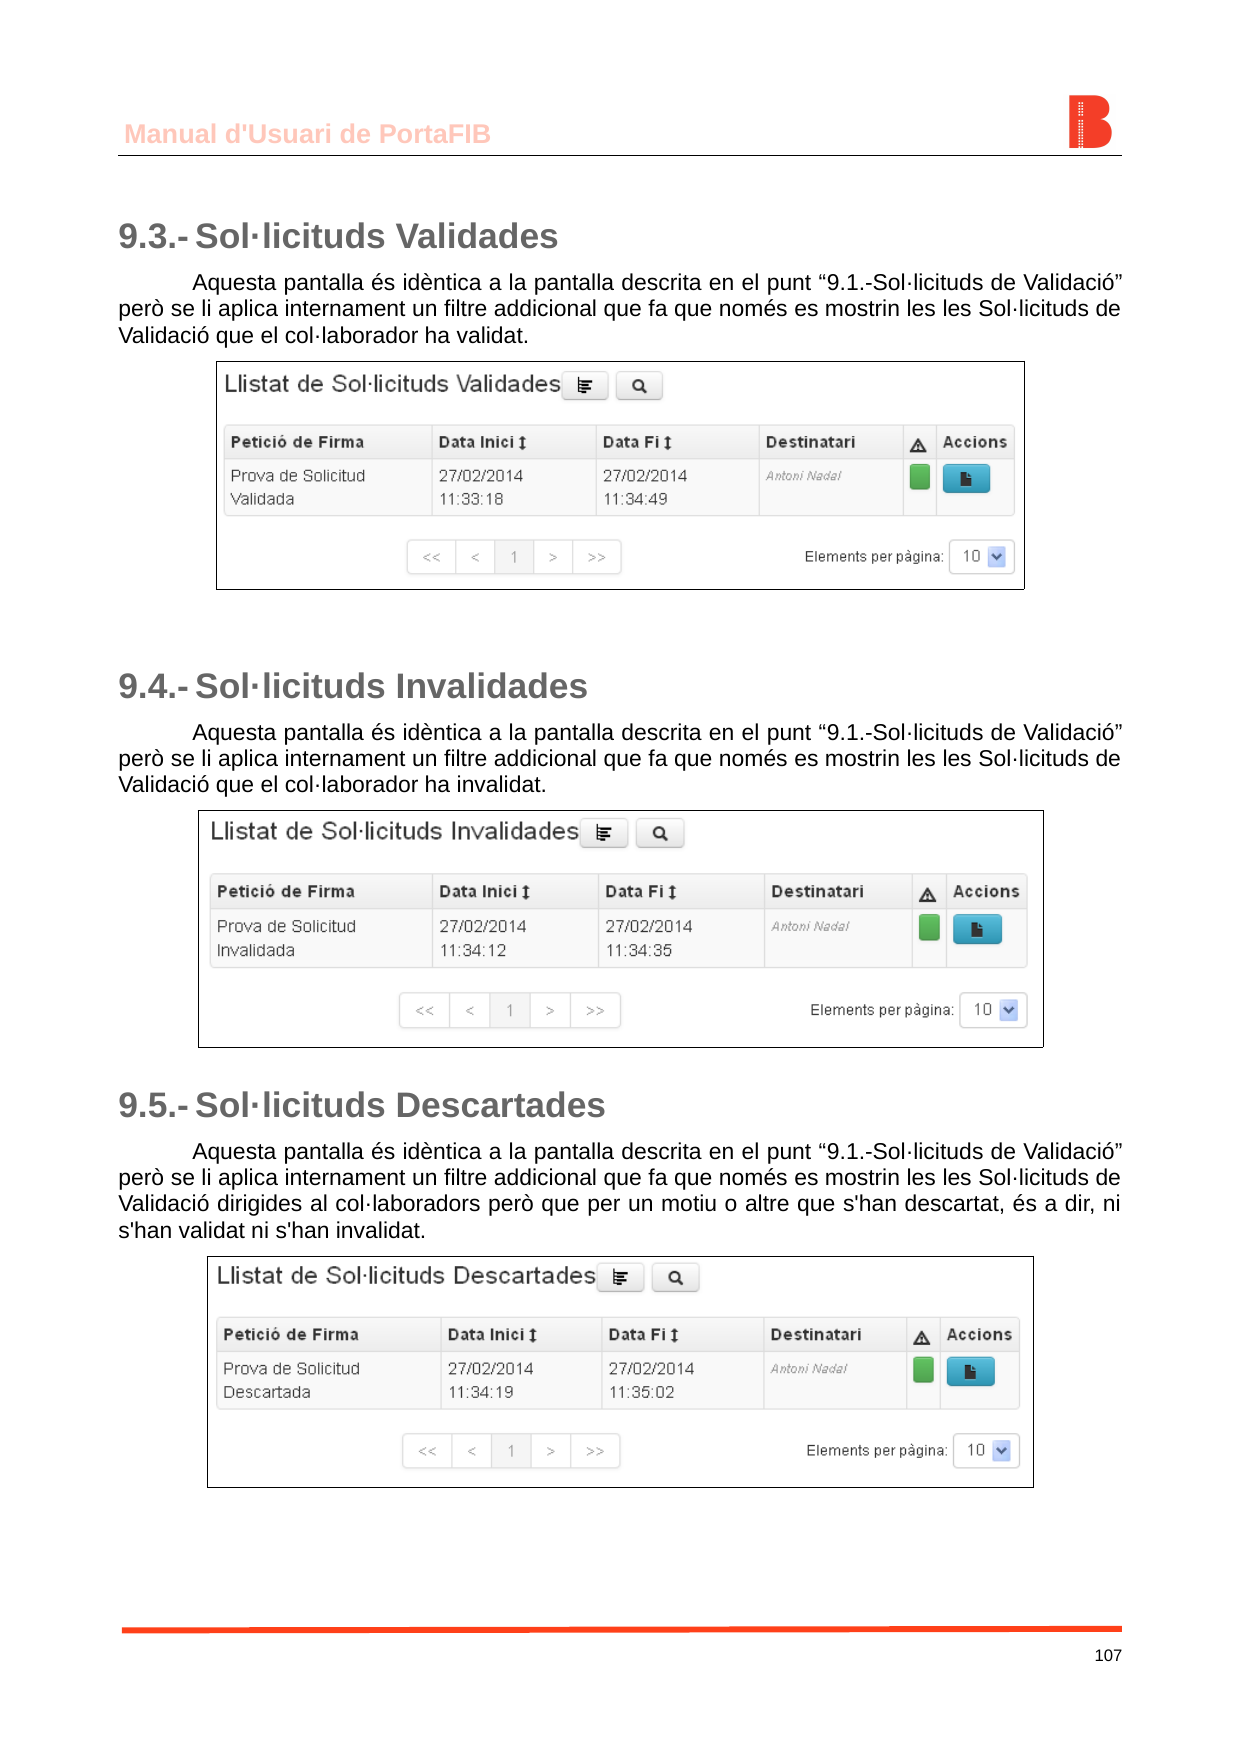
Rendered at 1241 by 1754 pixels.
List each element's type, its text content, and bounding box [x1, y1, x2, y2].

picture [1063, 94, 1117, 150]
subtitle Sol·licituds Invalidades [118, 665, 1122, 706]
picture [209, 1258, 1031, 1485]
picture [200, 813, 1040, 1044]
subtitle Sol·licituds Validades [118, 216, 1122, 256]
text Aquesta pantalla és idèntica a la pantalla descrita en el punt “9.1.-Sol·licituds de Validació” però se li aplica internament un filtre addicional que fa que només es mostrin les les Sol·licituds de Validació que el col·laborador ha invalidat. [118, 718, 1122, 797]
picture [219, 363, 1021, 586]
subtitle Sol·licituds Descartades [118, 1084, 1122, 1125]
text Aquesta pantalla és idèntica a la pantalla descrita en el punt “9.1.-Sol·licituds de Validació” però se li aplica internament un filtre addicional que fa que només es mostrin les les Sol·licituds de Validació que el col·laborador ha validat. [118, 269, 1122, 348]
text Aquesta pantalla és idèntica a la pantalla descrita en el punt “9.1.-Sol·licituds de Validació” però se li aplica internament un filtre addicional que fa que només es mostrin les les Sol·licituds de Validació dirigides al col·laboradors però que per un motiu o altre que s'han descartat, és a dir, ni s'han validat ni s'han invalidat. [118, 1138, 1122, 1243]
